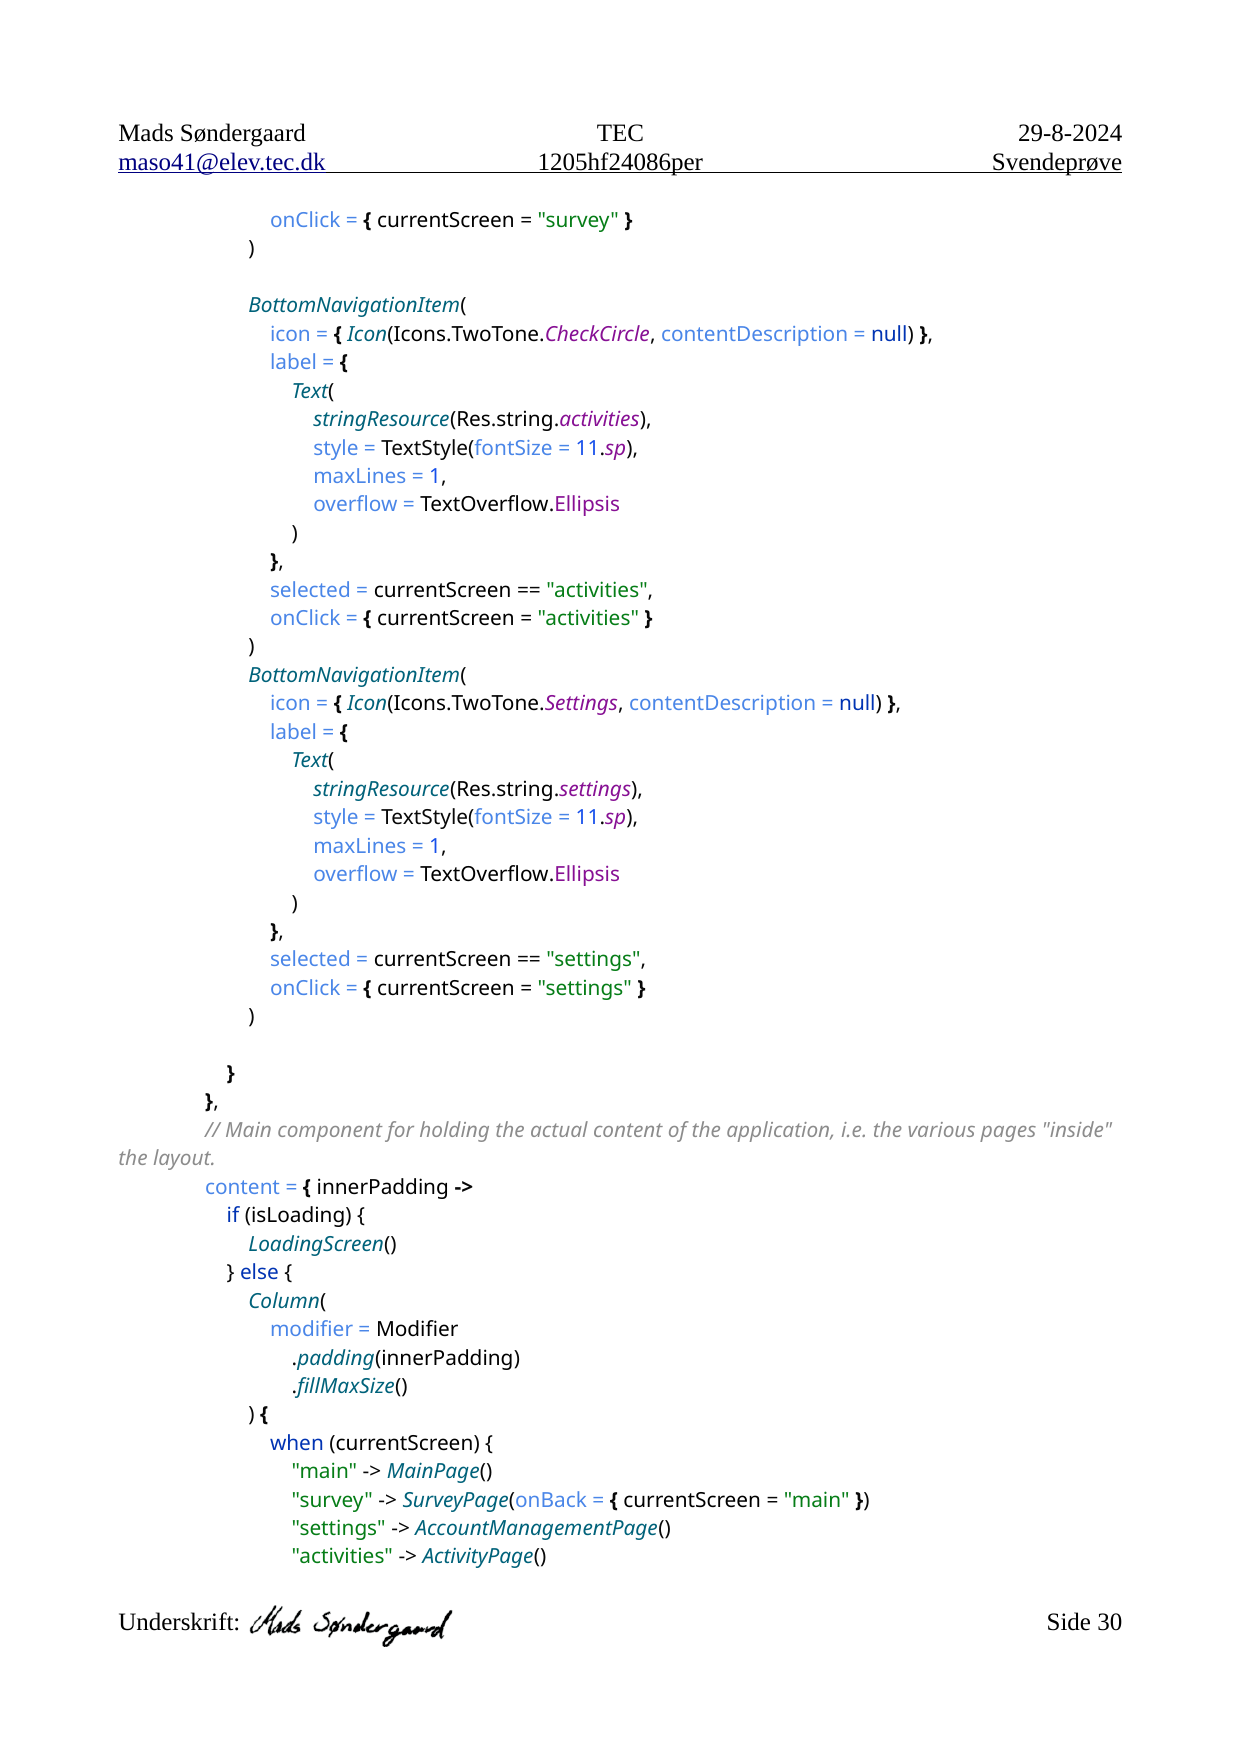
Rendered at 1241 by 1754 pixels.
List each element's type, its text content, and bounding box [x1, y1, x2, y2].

text onClick = { currentScreen = "survey" } ) BottomNavigationItem( icon = { Icon(Icons.TwoTone.CheckCircle, contentDescription = null) }, label = { Text( stringResource(Res.string.activities), style = TextStyle(fontSize = 11.sp), maxLines = 1, overflow = TextOverflow.Ellipsis ) }, selected = currentScreen == "activities", onClick = { currentScreen = "activities" } ) BottomNavigationItem( icon = { Icon(Icons.TwoTone.Settings, contentDescription = null) }, label = { Text( stringResource(Res.string.settings), style = TextStyle(fontSize = 11.sp), maxLines = 1, overflow = TextOverflow.Ellipsis ) }, selected = currentScreen == "settings", onClick = { currentScreen = "settings" } ) } }, // Main component for holding the actual content of the application, i.e. the various pages "inside" the layout. content = { innerPadding -> if (isLoading) { LoadingScreen() } else { Column( modifier = Modifier .padding(innerPadding) .fillMaxSize() ) { when (currentScreen) { "main" -> MainPage() "survey" -> SurveyPage(onBack = { currentScreen = "main" }) "settings" -> AccountManagementPage() "activities" -> ActivityPage() [118, 205, 1122, 1570]
picture [244, 1600, 458, 1647]
